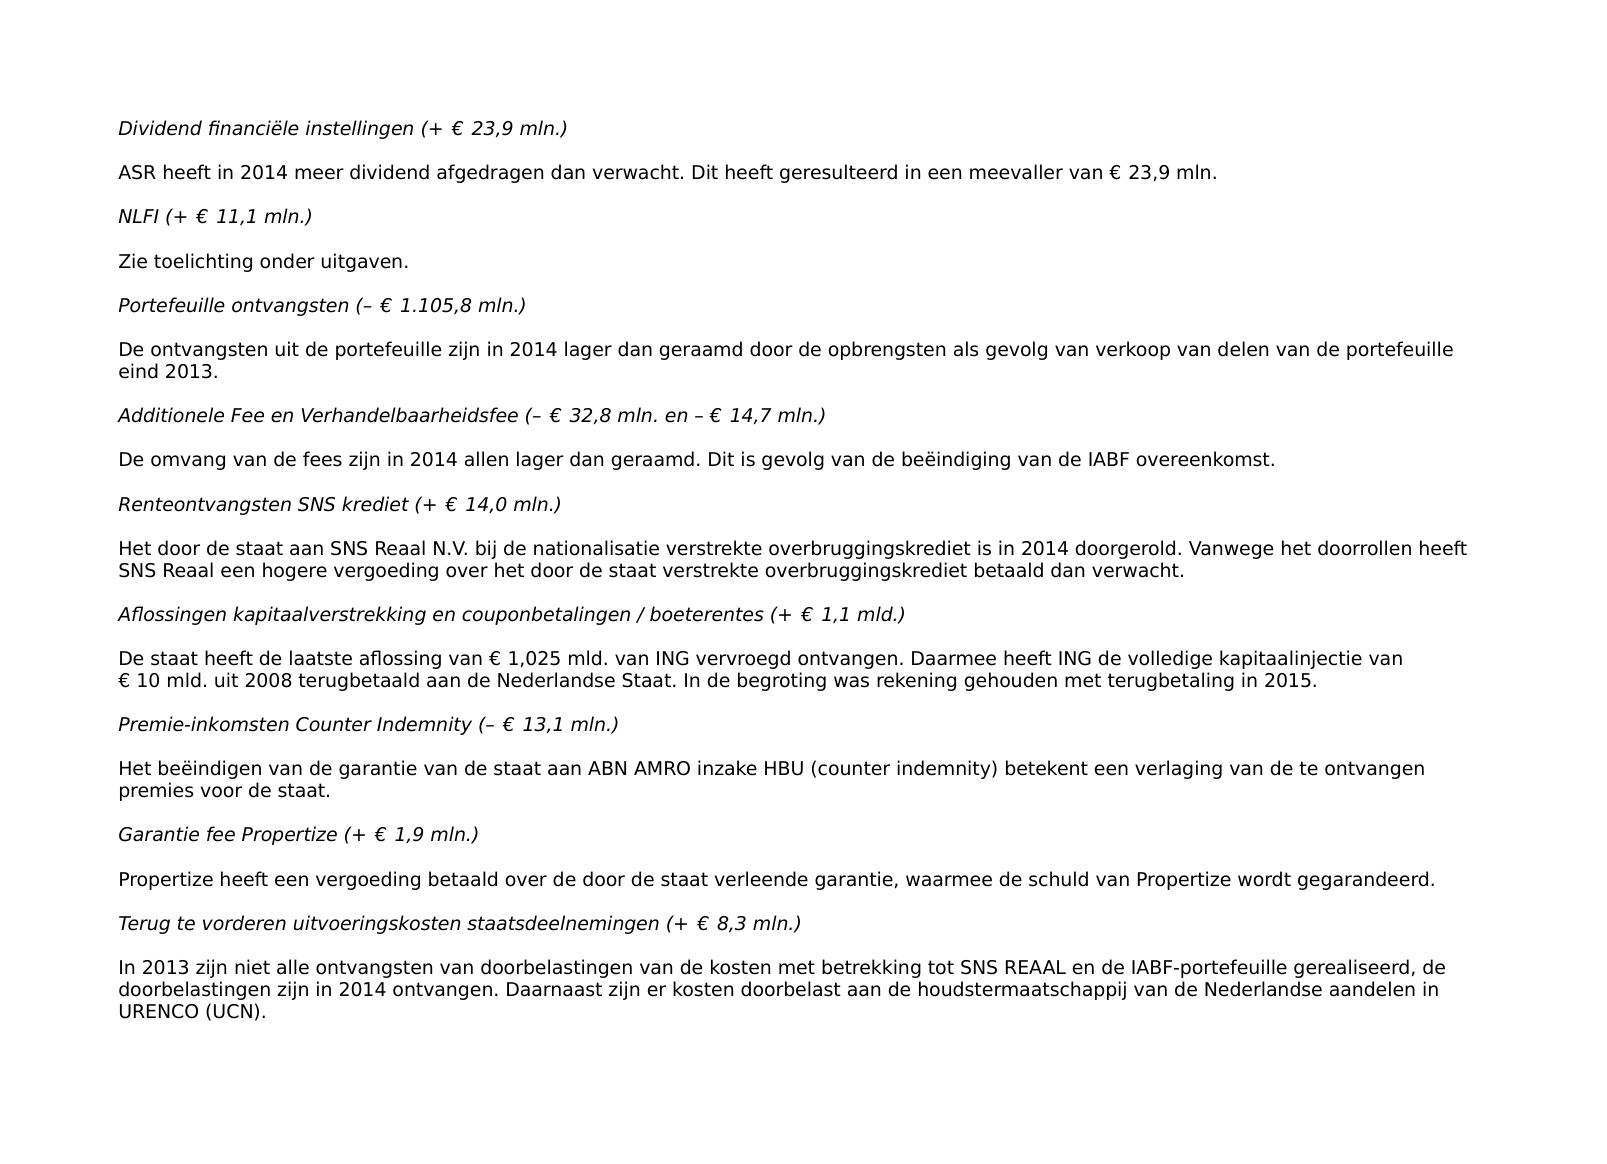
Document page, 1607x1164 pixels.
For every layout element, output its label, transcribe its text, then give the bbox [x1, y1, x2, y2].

text De staat heeft de laatste aflossing van € 1,025 mld. van ING vervroegd ontvangen. Daarmee heeft ING de volledige kapitaalinjectie van € 10 mld. uit 2008 terugbetaald aan de Nederlandse Staat. In de begroting was rekening gehouden met terugbetaling in 2015. [118, 648, 1488, 692]
text De ontvangsten uit de portefeuille zijn in 2014 lager dan geraamd door de opbrengsten als gevolg van verkoop van delen van de portefeuille eind 2013. [118, 339, 1488, 383]
text Zie toelichting onder uitgaven. [118, 251, 1488, 273]
subtitle Dividend financiële instellingen (+ € 23,9 mln.) [118, 118, 1488, 140]
subtitle Garantie fee Propertize (+ € 1,9 mln.) [118, 824, 1488, 846]
text ASR heeft in 2014 meer dividend afgedragen dan verwacht. Dit heeft geresulteerd in een meevaller van € 23,9 mln. [118, 162, 1488, 184]
subtitle Renteontvangsten SNS krediet (+ € 14,0 mln.) [118, 493, 1488, 515]
text In 2013 zijn niet alle ontvangsten van doorbelastingen van de kosten met betrekking tot SNS REAAL en de IABF-portefeuille gerealiseerd, de doorbelastingen zijn in 2014 ontvangen. Daarnaast zijn er kosten doorbelast aan de houdstermaatschappij van de Nederlandse aandelen in URENCO (UCN). [118, 957, 1488, 1023]
subtitle Portefeuille ontvangsten (– € 1.105,8 mln.) [118, 295, 1488, 317]
subtitle Terug te vorderen uitvoeringskosten staatsdeelnemingen (+ € 8,3 mln.) [118, 913, 1488, 935]
text Het door de staat aan SNS Reaal N.V. bij de nationalisatie verstrekte overbruggingskrediet is in 2014 doorgerold. Vanwege het doorrollen heeft SNS Reaal een hogere vergoeding over het door de staat verstrekte overbruggingskrediet betaald dan verwacht. [118, 538, 1488, 582]
text Het beëindigen van de garantie van de staat aan ABN AMRO inzake HBU (counter indemnity) betekent een verlaging van de te ontvangen premies voor de staat. [118, 758, 1488, 802]
text De omvang van de fees zijn in 2014 allen lager dan geraamd. Dit is gevolg van de beëindiging van de IABF overeenkomst. [118, 449, 1488, 471]
text Propertize heeft een vergoeding betaald over de door de staat verleende garantie, waarmee de schuld van Propertize wordt gegarandeerd. [118, 868, 1488, 891]
subtitle NLFI (+ € 11,1 mln.) [118, 206, 1488, 228]
subtitle Premie-inkomsten Counter Indemnity (– € 13,1 mln.) [118, 714, 1488, 736]
subtitle Aflossingen kapitaalverstrekking en couponbetalingen / boeterentes (+ € 1,1 mld.) [118, 604, 1488, 626]
subtitle Additionele Fee en Verhandelbaarheidsfee (– € 32,8 mln. en – € 14,7 mln.) [118, 405, 1488, 427]
